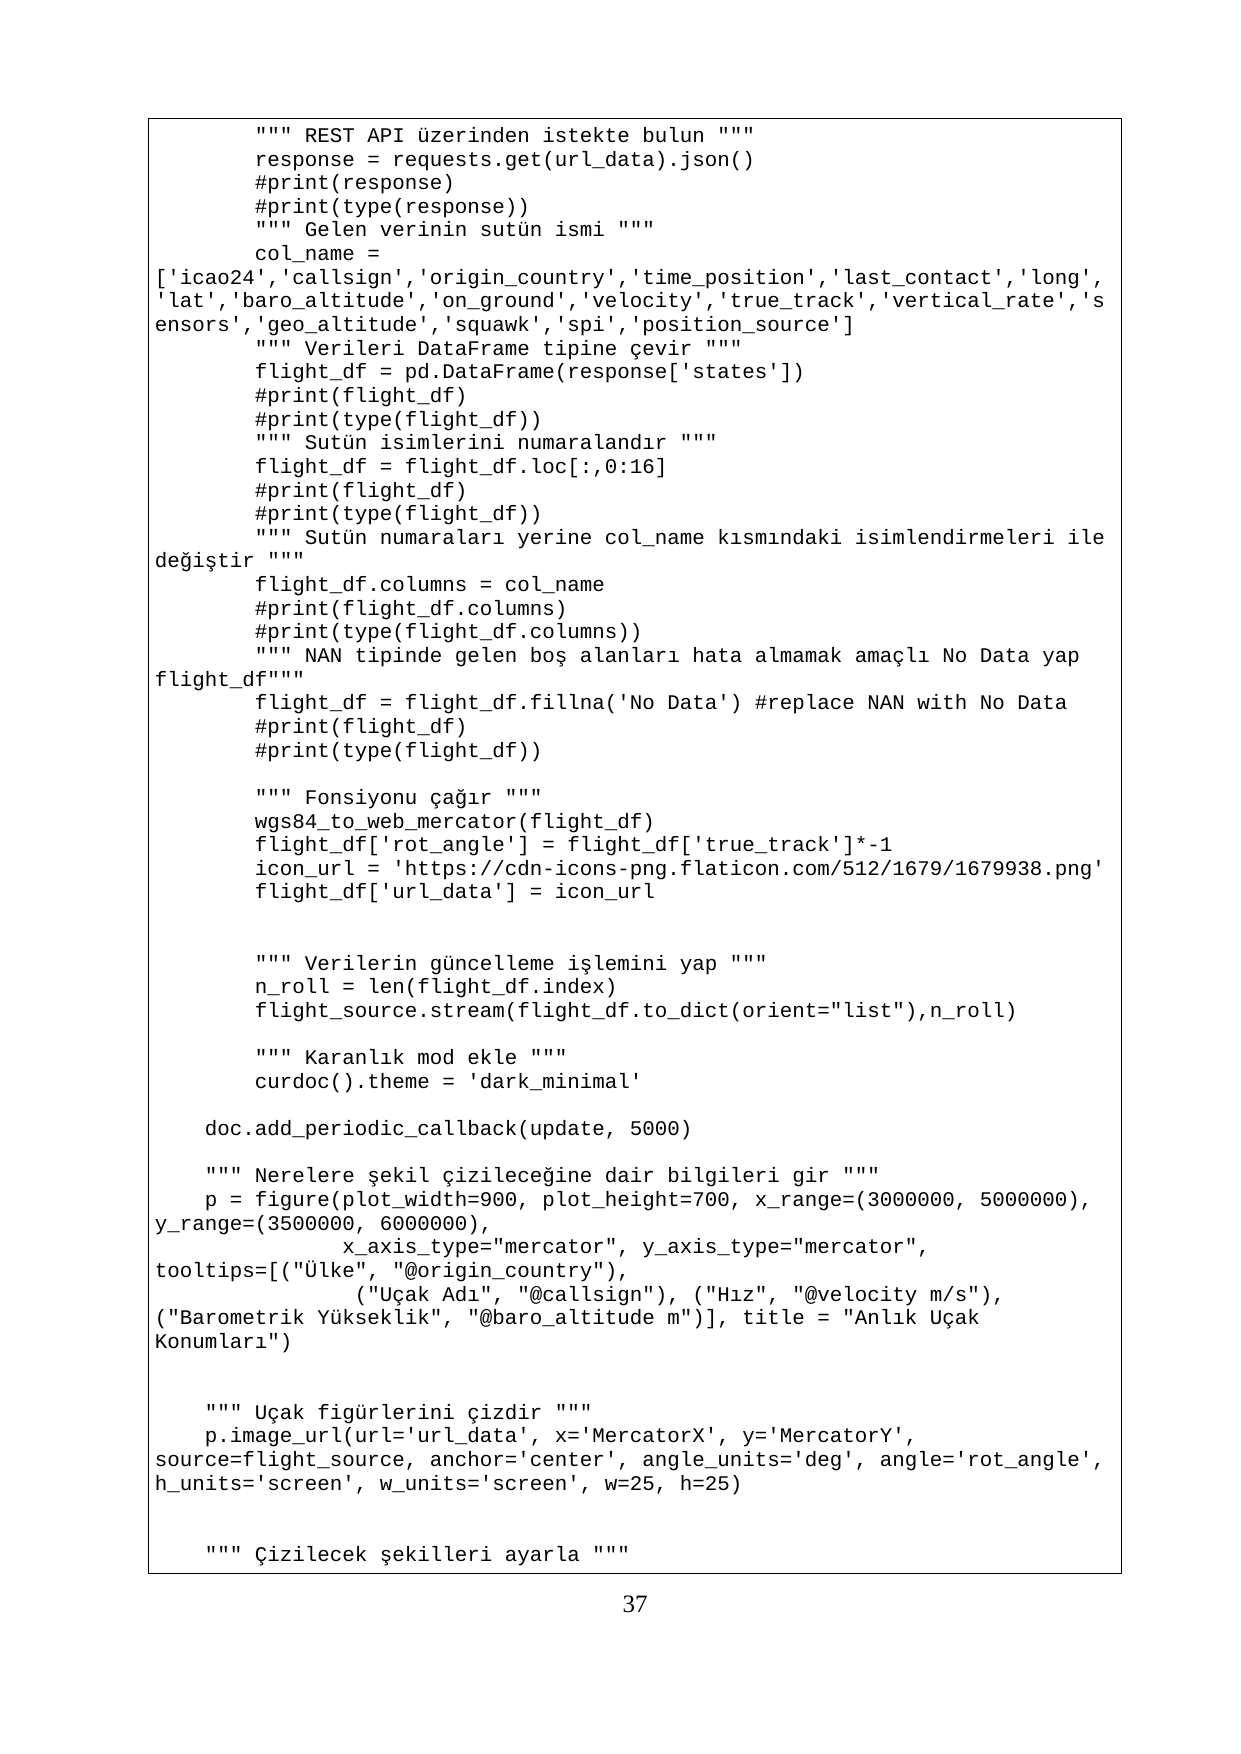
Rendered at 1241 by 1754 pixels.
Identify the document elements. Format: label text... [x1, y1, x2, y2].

table_header """ REST API üzerinden istekte bulun """ response = requests.get(url_data).json() #print(response) #print(type(response)) """ Gelen verinin sutün ismi """ col_name = ['icao24','callsign','origin_country','time_position','last_contact','long','lat','baro_altitude','on_ground','velocity','true_track','vertical_rate','sensors','geo_altitude','squawk','spi','position_source'] """ Verileri DataFrame tipine çevir """ flight_df = pd.DataFrame(response['states']) #print(flight_df) #print(type(flight_df)) """ Sutün isimlerini numaralandır """ flight_df = flight_df.loc[:,0:16] #print(flight_df) #print(type(flight_df)) """ Sutün numaraları yerine col_name kısmındaki isimlendirmeleri ile değiştir """ flight_df.columns = col_name #print(flight_df.columns) #print(type(flight_df.columns)) """ NAN tipinde gelen boş alanları hata almamak amaçlı No Data yap flight_df""" flight_df = flight_df.fillna('No Data') #replace NAN with No Data #print(flight_df) #print(type(flight_df)) """ Fonsiyonu çağır """ wgs84_to_web_mercator(flight_df) flight_df['rot_angle'] = flight_df['true_track']*-1 icon_url = 'https://cdn-icons-png.flaticon.com/512/1679/1679938.png' flight_df['url_data'] = icon_url """ Verilerin güncelleme işlemini yap """ n_roll = len(flight_df.index) flight_source.stream(flight_df.to_dict(orient="list"),n_roll) """ Karanlık mod ekle """ curdoc().theme = 'dark_minimal' doc.add_periodic_callback(update, 5000) """ Nerelere şekil çizileceğine dair bilgileri gir """ p = figure(plot_width=900, plot_height=700, x_range=(3000000, 5000000), y_range=(3500000, 6000000), x_axis_type="mercator", y_axis_type="mercator", tooltips=[("Ülke", "@origin_country"), ("Uçak Adı", "@callsign"), ("Hız", "@velocity m/s"), ("Barometrik Yükseklik", "@baro_altitude m")], title = "Anlık Uçak Konumları") """ Uçak figürlerini çizdir """ p.image_url(url='url_data', x='MercatorX', y='MercatorY', source=flight_source, anchor='center', angle_units='deg', angle='rot_angle', h_units='screen', w_units='screen', w=25, h=25) """ Çizilecek şekilleri ayarla """ [149, 119, 1121, 1573]
